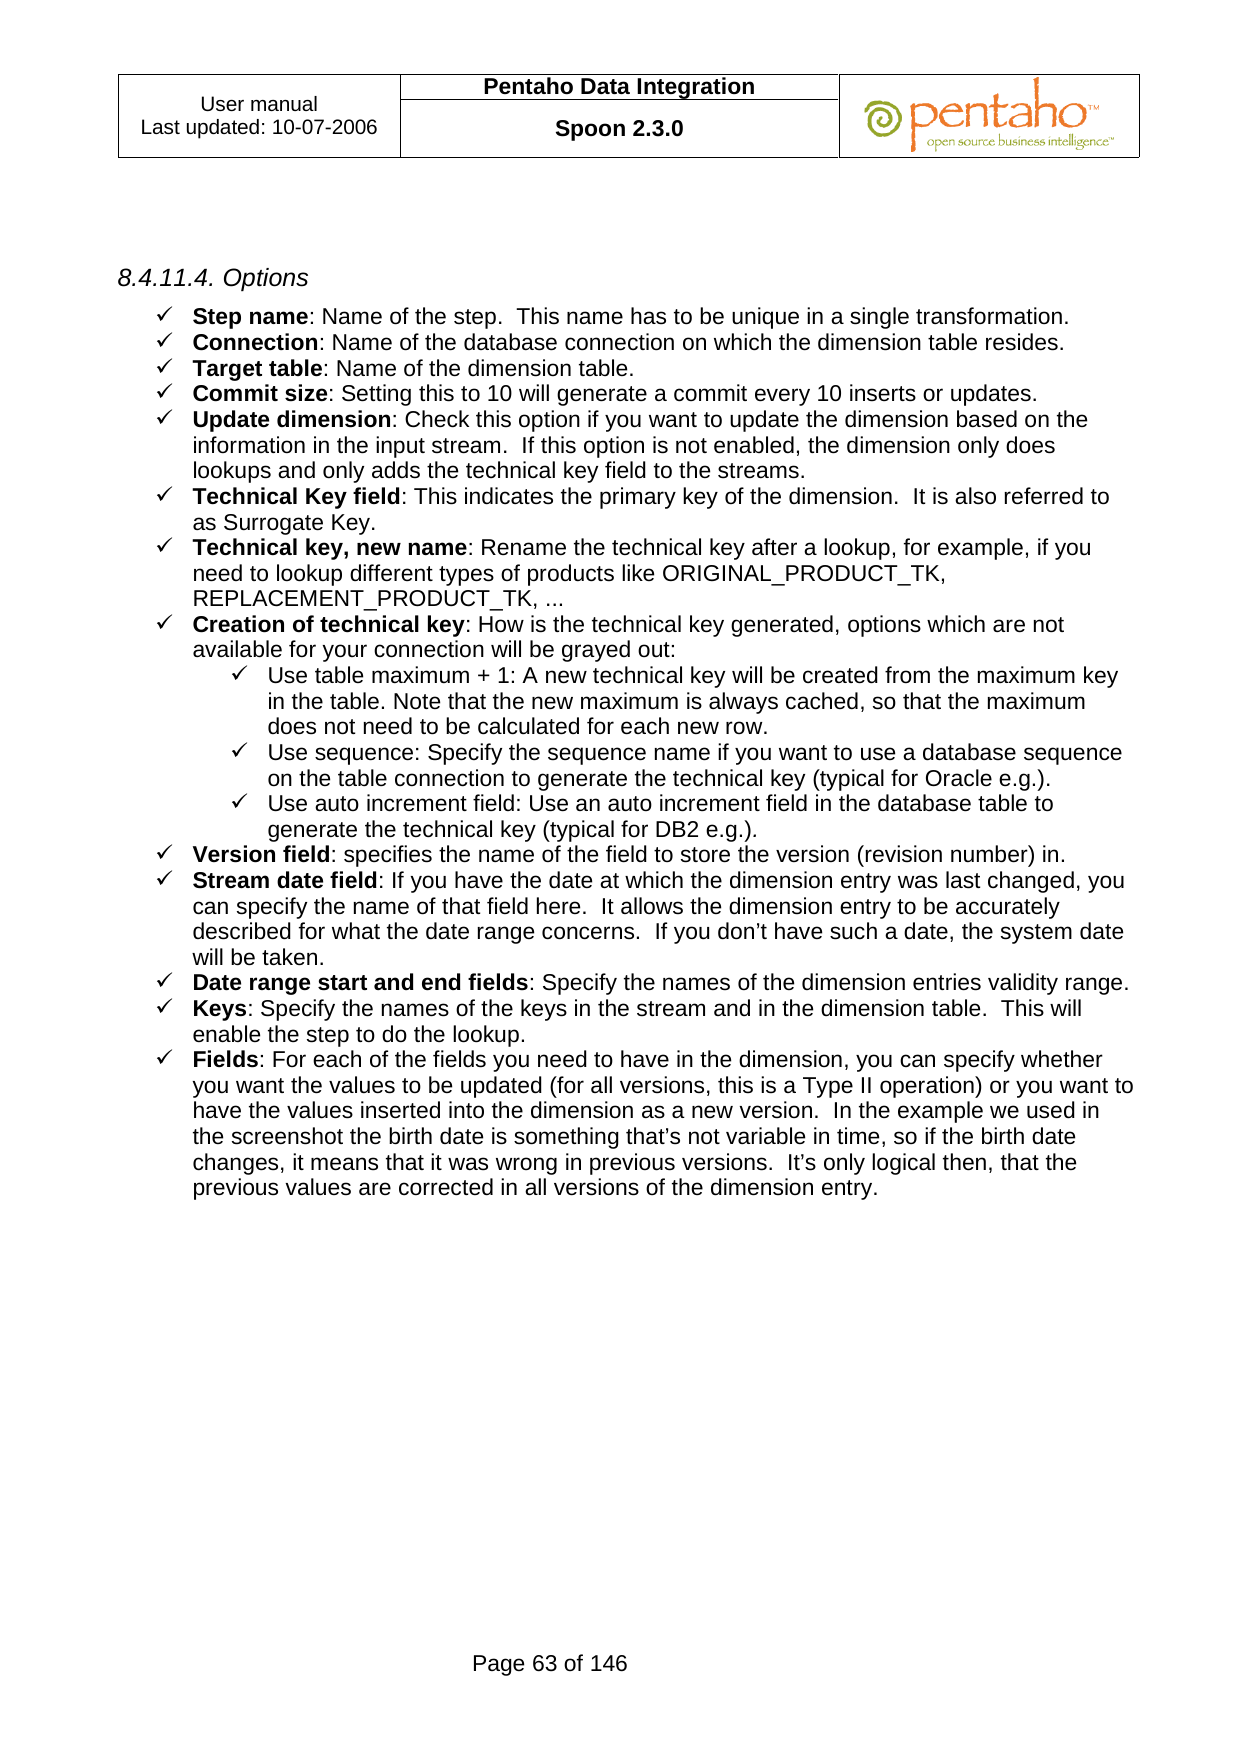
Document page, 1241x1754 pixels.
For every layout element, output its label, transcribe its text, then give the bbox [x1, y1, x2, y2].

list Technical key, new name: Rename the technical key after a lookup, for example, if you need to lookup different types of products like ORIGINAL_PRODUCT_TK, REPLACEMENT_PRODUCT_TK, ... [155, 535, 1137, 611]
list Technical Key field: This indicates the primary key of the dimension. It is also referred to as Surrogate Key. [155, 483, 1137, 535]
list Connection: Name of the database connection on which the dimension table resides. [155, 329, 1137, 355]
list Use sequence: Specify the sequence name if you want to use a database sequence on the table connection to generate the technical key (typical for Oracle e.g.). [230, 739, 1137, 791]
list Creation of technical key: How is the technical key generated, options which are not available for your connection will be grayed out: [155, 611, 1137, 663]
list Stream date field: If you have the date at which the dimension entry was last changed, you can specify the name of that field here. It allows the dimension entry to be accurately described for what the date range concerns. If you don’t have such a date, the system date will be taken. [155, 868, 1137, 970]
subtitle Options [117, 263, 1137, 291]
list Fields: For each of the fields you need to have in the dimension, you can specify whether you want the values to be updated (for all versions, this is a Type II operation) or you want to have the values inserted into the dimension as a new version. In the example we used in the screenshot the birth date is something that’s not variable in time, so if the birth date changes, it means that it was wrong in previous versions. It’s only logical then, that the previous values are corrected in all versions of the dimension entry. [155, 1047, 1137, 1200]
list Target table: Name of the dimension table. [155, 355, 1137, 381]
list Use auto increment field: Use an auto increment field in the database table to generate the technical key (typical for DB2 e.g.). [230, 791, 1137, 842]
list Commit size: Setting this to 10 will generate a commit every 10 inserts or updates. [155, 381, 1137, 407]
list Keys: Specify the names of the keys in the stream and in the dimension table. This will enable the step to do the lookup. [155, 996, 1137, 1047]
list Date range start and end fields: Specify the names of the dimension entries validity range. [155, 970, 1137, 996]
list Version field: specifies the name of the field to store the version (revision number) in. [155, 842, 1137, 868]
list Update dimension: Check this option if you want to update the dimension based on the information in the input stream. If this option is not enabled, the dimension only does lookups and only adds the technical key field to the streams. [155, 407, 1137, 483]
list Use table maximum + 1: A new technical key will be created from the maximum key in the table. Note that the new maximum is always cached, so that the maximum does not need to be calculated for each new row. [230, 663, 1137, 739]
list Step name: Name of the step. This name has to be unique in a single transformation. [155, 304, 1137, 329]
